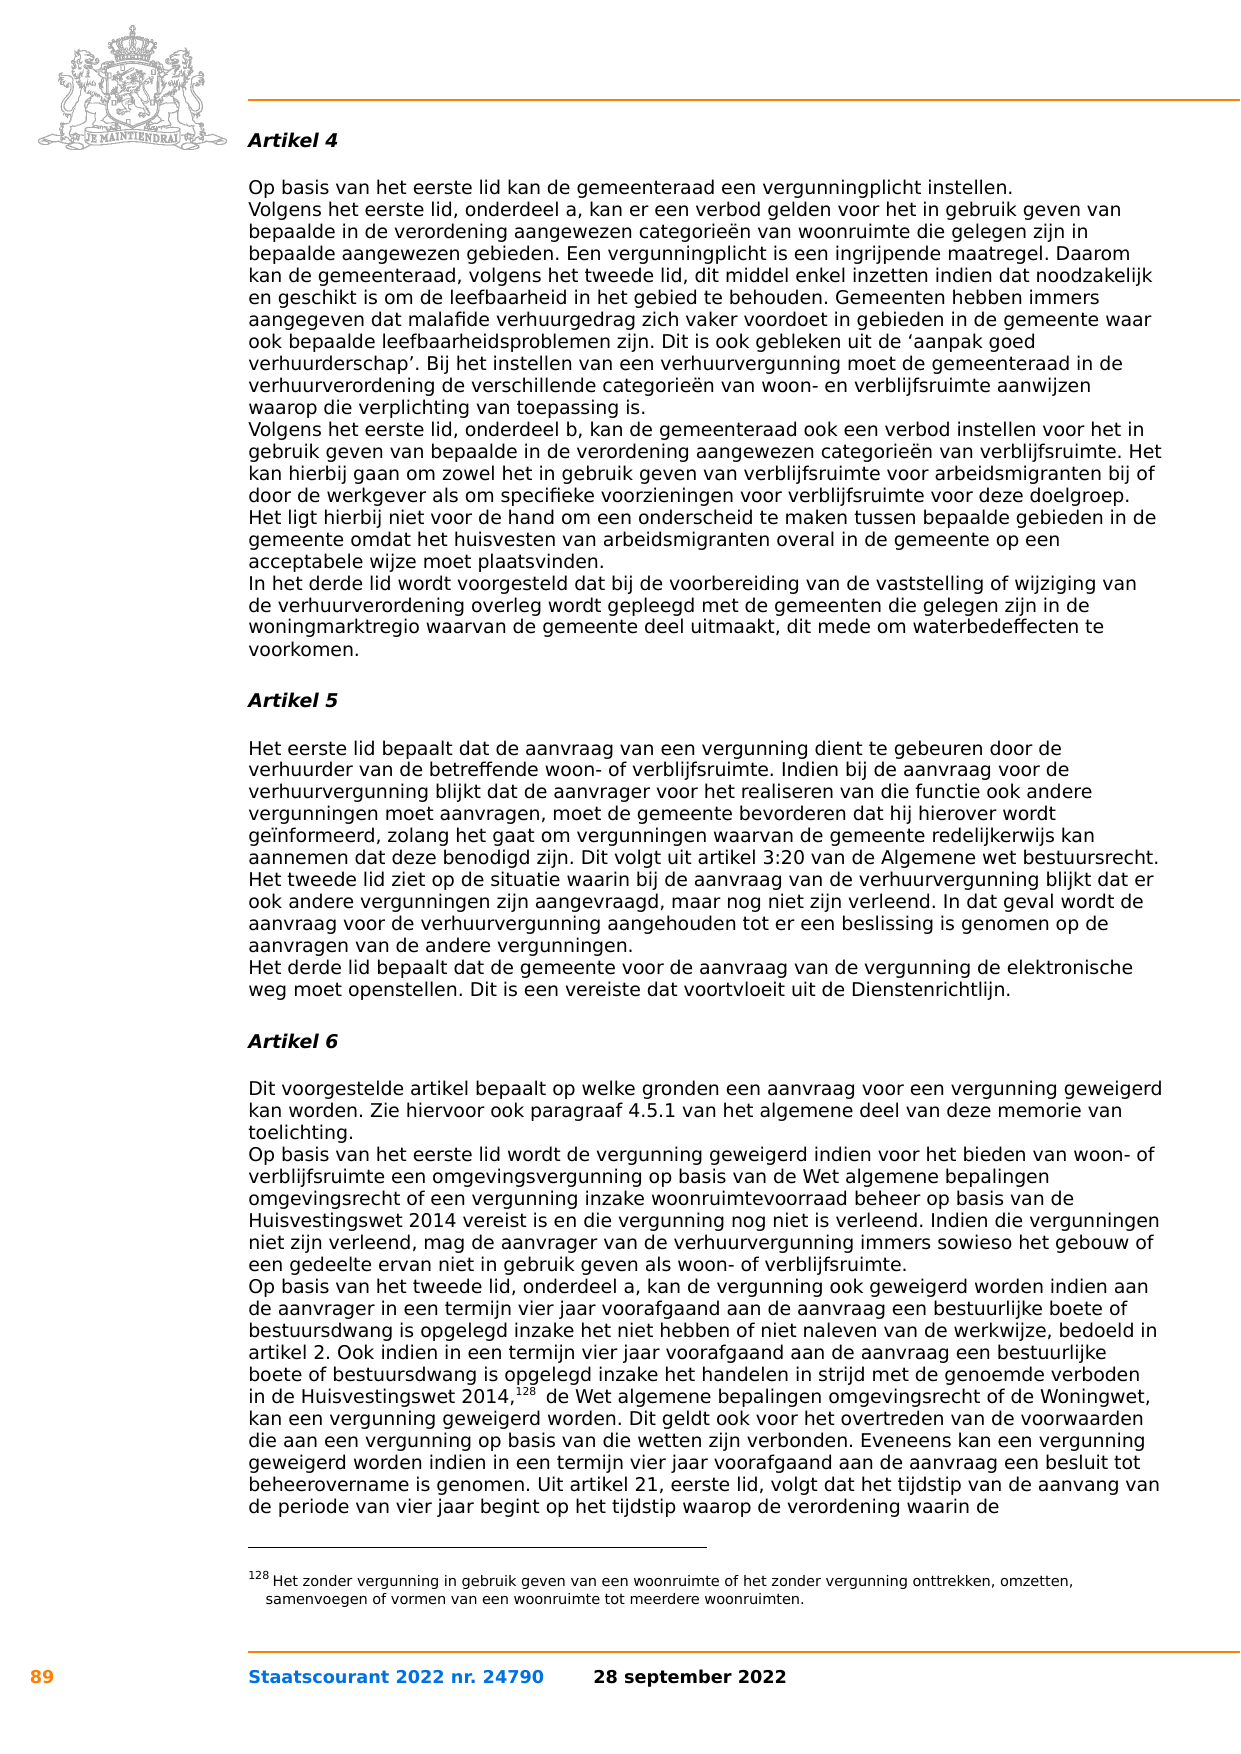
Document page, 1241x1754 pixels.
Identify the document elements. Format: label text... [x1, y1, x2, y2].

text Op basis van het tweede lid, onderdeel a, kan de vergunning ook geweigerd worden indien aan de aanvrager in een termijn vier jaar voorafgaand aan de aanvraag een bestuurlijke boete of bestuursdwang is opgelegd inzake het niet hebben of niet naleven van de werkwijze, bedoeld in artikel 2. Ook indien in een termijn vier jaar voorafgaand aan de aanvraag een bestuurlijke boete of bestuursdwang is opgelegd inzake het handelen in strijd met de genoemde verboden in de Huisvestingswet 2014, de Wet algemene bepalingen omgevingsrecht of de Woningwet, kan een vergunning geweigerd worden. Dit geldt ook voor het overtreden van de voorwaarden die aan een vergunning op basis van die wetten zijn verbonden. Eveneens kan een vergunning geweigerd worden indien in een termijn vier jaar voorafgaand aan de aanvraag een besluit tot beheerovername is genomen. Uit artikel 21, eerste lid, volgt dat het tijdstip van de aanvang van de periode van vier jaar begint op het tijdstip waarop de verordening waarin de [248, 1276, 1163, 1518]
text Volgens het eerste lid, onderdeel a, kan er een verbod gelden voor het in gebruik geven van bepaalde in de verordening aangewezen categorieën van woonruimte die gelegen zijn in bepaalde aangewezen gebieden. Een vergunningplicht is een ingrijpende maatregel. Daarom kan de gemeenteraad, volgens het tweede lid, dit middel enkel inzetten indien dat noodzakelijk en geschikt is om de leefbaarheid in het gebied te behouden. Gemeenten hebben immers aangegeven dat malafide verhuurgedrag zich vaker voordoet in gebieden in de gemeente waar ook bepaalde leefbaarheidsproblemen zijn. Dit is ook gebleken uit de ‘aanpak goed verhuurderschap’. Bij het instellen van een verhuurvergunning moet de gemeenteraad in de verhuurverordening de verschillende categorieën van woon- en verblijfsruimte aanwijzen waarop die verplichting van toepassing is. [248, 199, 1163, 419]
subtitle Artikel 5 [248, 690, 1163, 712]
text Het derde lid bepaalt dat de gemeente voor de aanvraag van de vergunning de elektronische weg moet openstellen. Dit is een vereiste dat voortvloeit uit de Dienstenrichtlijn. [248, 957, 1163, 1001]
subtitle Artikel 6 [248, 1031, 1163, 1053]
text In het derde lid wordt voorgesteld dat bij de voorbereiding van de vaststelling of wijziging van de verhuurverordening overleg wordt gepleegd met de gemeenten die gelegen zijn in de woningmarktregio waarvan de gemeente deel uitmaakt, dit mede om waterbedeffecten te voorkomen. [248, 572, 1163, 660]
subtitle Artikel 4 [248, 130, 1163, 152]
text Volgens het eerste lid, onderdeel b, kan de gemeenteraad ook een verbod instellen voor het in gebruik geven van bepaalde in de verordening aangewezen categorieën van verblijfsruimte. Het kan hierbij gaan om zowel het in gebruik geven van verblijfsruimte voor arbeidsmigranten bij of door de werkgever als om specifieke voorzieningen voor verblijfsruimte voor deze doelgroep. Het ligt hierbij niet voor de hand om een onderscheid te maken tussen bepaalde gebieden in de gemeente omdat het huisvesten van arbeidsmigranten overal in de gemeente op een acceptabele wijze moet plaatsvinden. [248, 419, 1163, 572]
text Het zonder vergunning in gebruik geven van een woonruimte of het zonder vergunning onttrekken, omzetten, samenvoegen of vormen van een woonruimte tot meerdere woonruimten. [248, 1569, 1163, 1608]
text Het eerste lid bepaalt dat de aanvraag van een vergunning dient te gebeuren door de verhuurder van de betreffende woon- of verblijfsruimte. Indien bij de aanvraag voor de verhuurvergunning blijkt dat de aanvrager voor het realiseren van die functie ook andere vergunningen moet aanvragen, moet de gemeente bevorderen dat hij hierover wordt geïnformeerd, zolang het gaat om vergunningen waarvan de gemeente redelijkerwijs kan aannemen dat deze benodigd zijn. Dit volgt uit artikel 3:20 van de Algemene wet bestuursrecht. [248, 737, 1163, 869]
text Het tweede lid ziet op de situatie waarin bij de aanvraag van de verhuurvergunning blijkt dat er ook andere vergunningen zijn aangevraagd, maar nog niet zijn verleend. In dat geval wordt de aanvraag voor de verhuurvergunning aangehouden tot er een beslissing is genomen op de aanvragen van de andere vergunningen. [248, 869, 1163, 957]
text Op basis van het eerste lid wordt de vergunning geweigerd indien voor het bieden van woon- of verblijfsruimte een omgevingsvergunning op basis van de Wet algemene bepalingen omgevingsrecht of een vergunning inzake woonruimtevoorraad beheer op basis van de Huisvestingswet 2014 vereist is en die vergunning nog niet is verleend. Indien die vergunningen niet zijn verleend, mag de aanvrager van de verhuurvergunning immers sowieso het gebouw of een gedeelte ervan niet in gebruik geven als woon- of verblijfsruimte. [248, 1144, 1163, 1276]
text Op basis van het eerste lid kan de gemeenteraad een vergunningplicht instellen. [248, 177, 1163, 199]
text Dit voorgestelde artikel bepaalt op welke gronden een aanvraag voor een vergunning geweigerd kan worden. Zie hiervoor ook paragraaf 4.5.1 van het algemene deel van deze memorie van toelichting. [248, 1078, 1163, 1144]
picture [38, 25, 227, 150]
